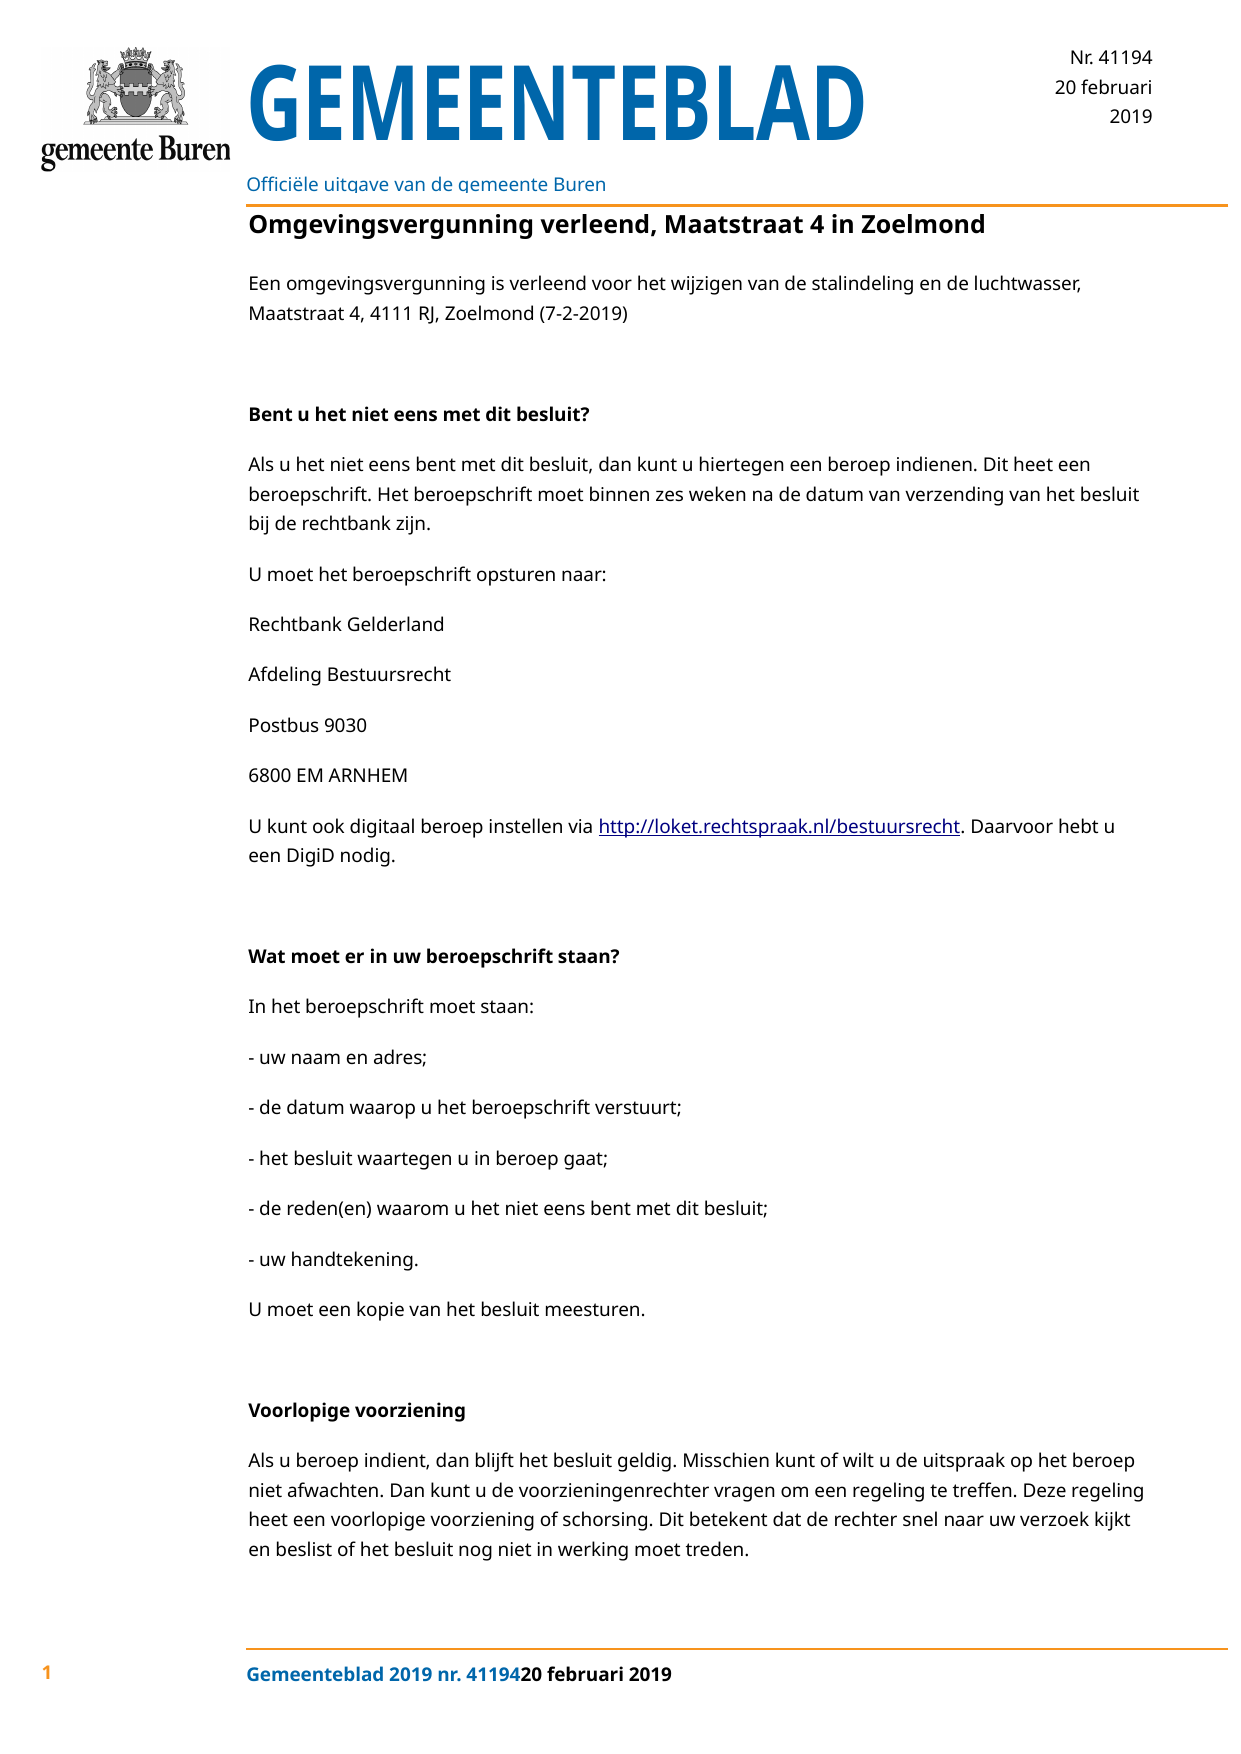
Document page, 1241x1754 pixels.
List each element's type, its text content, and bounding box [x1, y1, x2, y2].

text Als u beroep indient, dan blijft het besluit geldig. Misschien kunt of wilt u de uitspraak op het beroep niet afwachten. Dan kunt u de voorzieningenrechter vragen om een regeling te treffen. Deze regeling heet een voorlopige voorziening of schorsing. Dit betekent dat de rechter snel naar uw verzoek kijkt en beslist of het besluit nog niet in werking moet treden. [248, 1447, 1152, 1562]
picture [41, 47, 231, 172]
text - de reden(en) waarom u het niet eens bent met dit besluit; [248, 1195, 1152, 1221]
text Als u het niet eens bent met dit besluit, dan kunt u hiertegen een beroep indienen. Dit heet een beroepschrift. Het beroepschrift moet binnen zes weken na de datum van verzending van het besluit bij de rechtbank zijn. [248, 451, 1152, 536]
text Postbus 9030 [248, 712, 1152, 738]
text - uw naam en adres; [248, 1044, 1152, 1070]
text Voorlopige voorziening [248, 1397, 1152, 1423]
text Rechtbank Gelderland [248, 611, 1152, 637]
text U moet een kopie van het besluit meesturen. [248, 1296, 1152, 1322]
text - uw handtekening. [248, 1246, 1152, 1271]
text U moet het beroepschrift opsturen naar: [248, 561, 1152, 586]
text 6800 EM ARNHEM [248, 762, 1152, 788]
text U kunt ook digitaal beroep instellen via http://loket.rechtspraak.nl/bestuursrecht. Daarvoor hebt u een DigiD nodig. [248, 813, 1152, 868]
text Bent u het niet eens met dit besluit? [248, 401, 1152, 426]
text Afdeling Bestuursrecht [248, 662, 1152, 687]
text Een omgevingsvergunning is verleend voor het wijzigen van de stalindeling en de luchtwasser, Maatstraat 4, 4111 RJ, Zoelmond (7-2-2019) [248, 270, 1152, 326]
text - de datum waarop u het beroepschrift verstuurt; [248, 1094, 1152, 1120]
text Wat moet er in uw beroepschrift staan? [248, 943, 1152, 969]
text Omgevingsvergunning verleend, Maatstraat 4 in Zoelmond [248, 207, 1152, 241]
text - het besluit waartegen u in beroep gaat; [248, 1145, 1152, 1171]
text In het beroepschrift moet staan: [248, 994, 1152, 1019]
